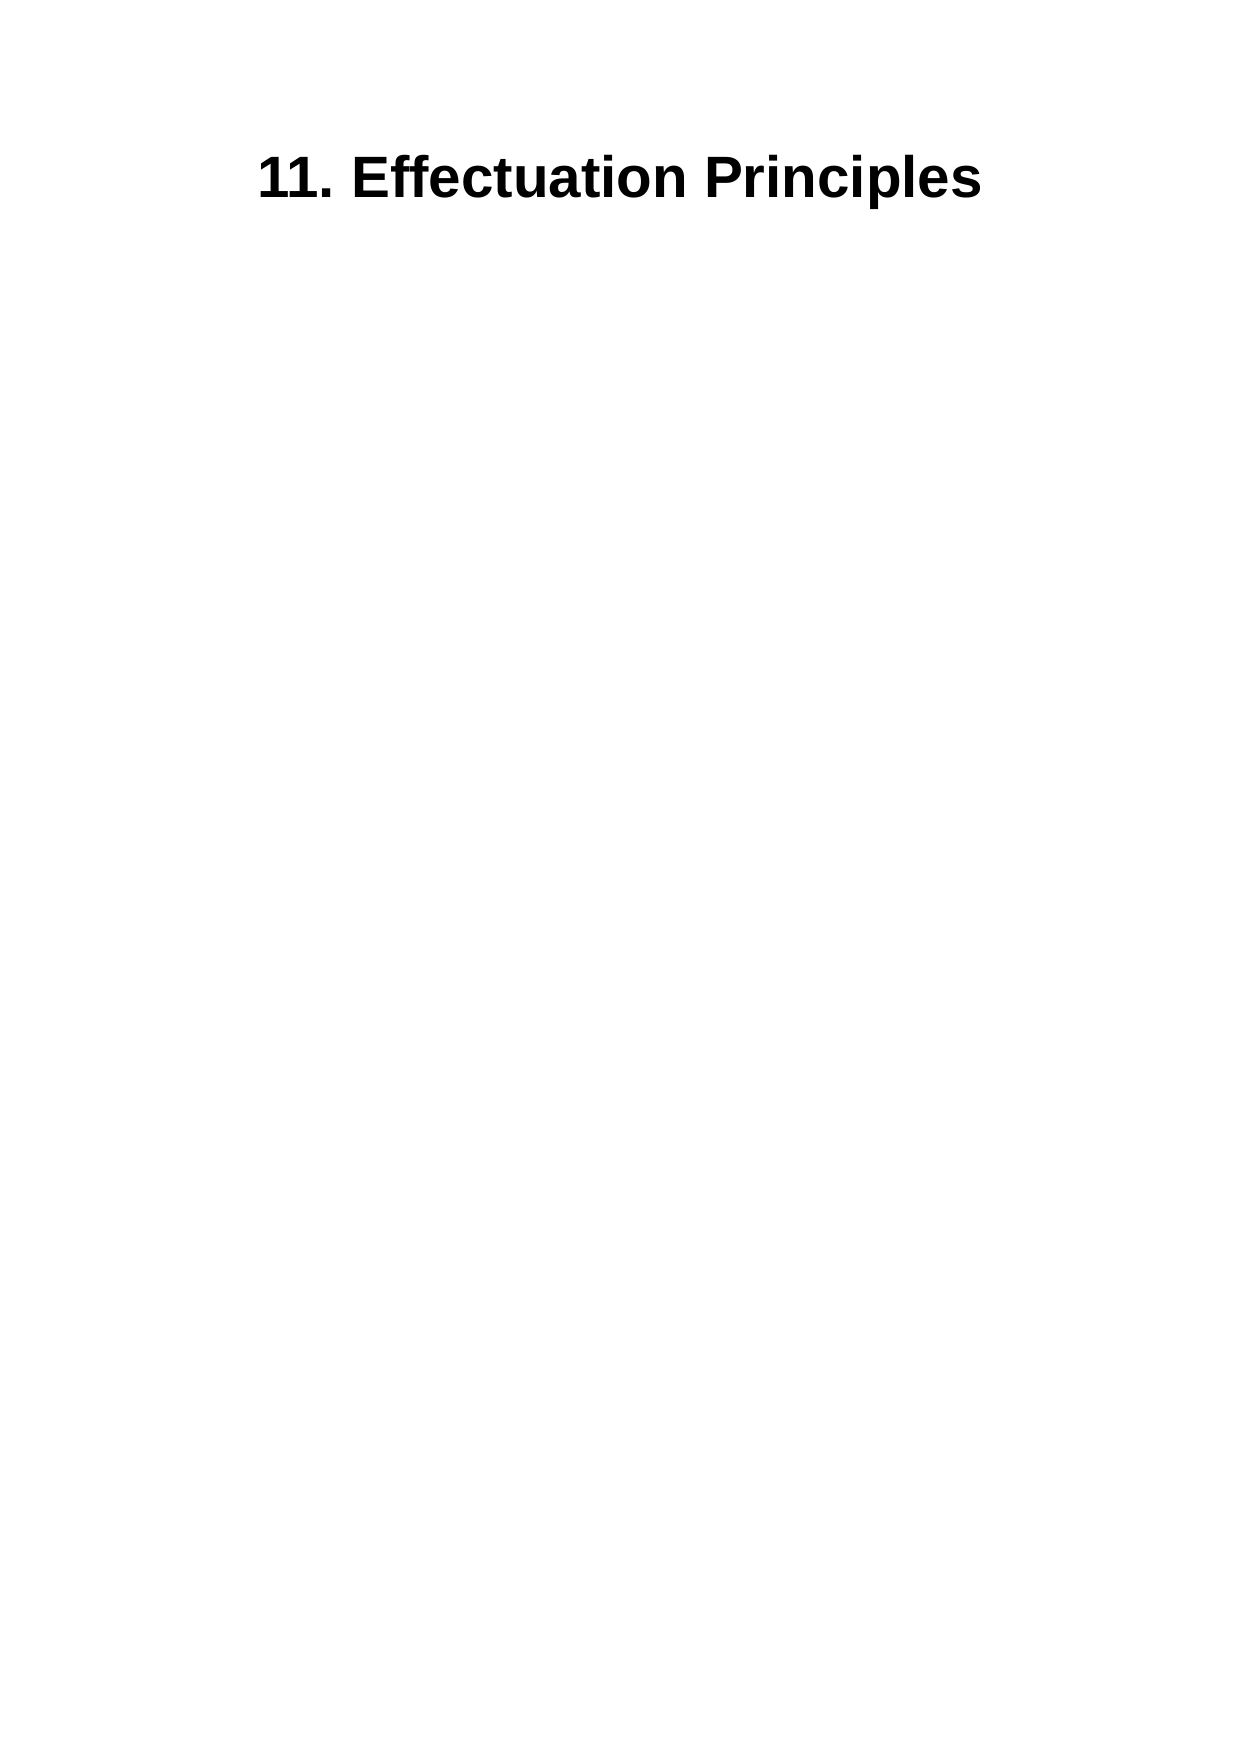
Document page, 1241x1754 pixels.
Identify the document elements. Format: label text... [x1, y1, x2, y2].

title 11. Effectuation Principles [118, 143, 1122, 210]
